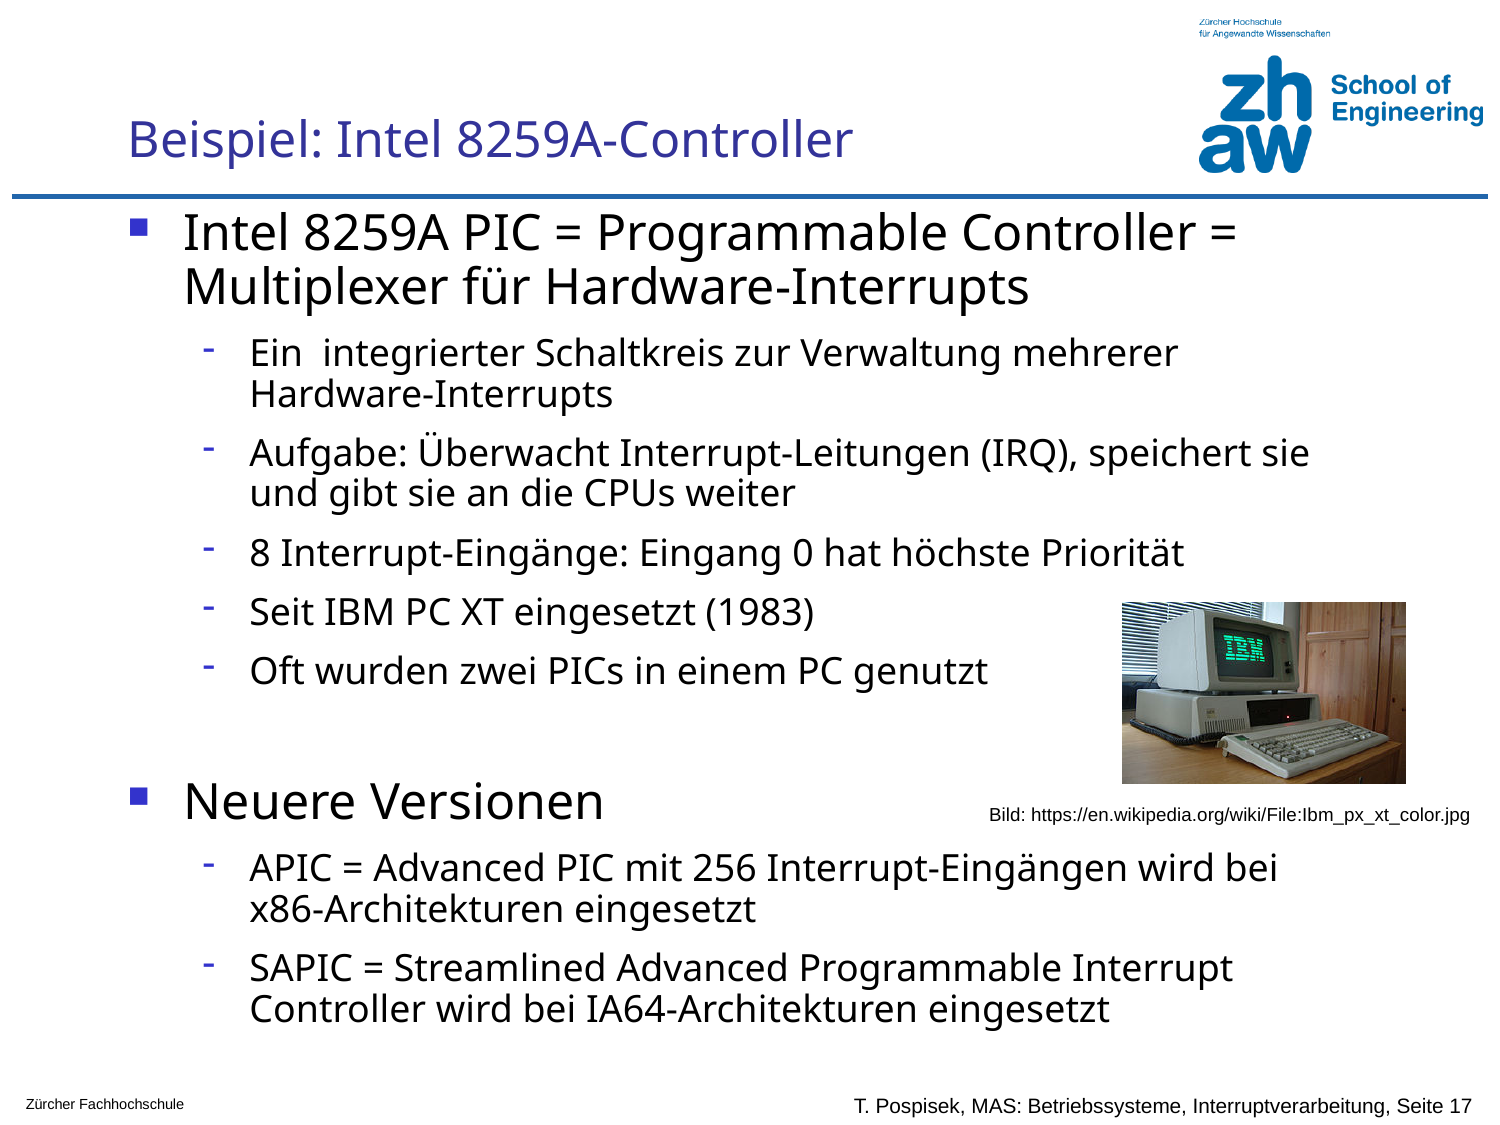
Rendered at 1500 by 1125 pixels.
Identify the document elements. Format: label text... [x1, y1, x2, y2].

text_box Bild: https://en.wikipedia.org/wiki/File:Ibm_px_xt_color.jpg [974, 797, 1484, 834]
title Beispiel: Intel 8259A-Controller [112, 50, 1391, 175]
picture [1199, 19, 1483, 173]
list Intel 8259A PIC = Programmable Controller = Multiplexer für Hardware-Interrupts Ein integrierter Schaltkreis zur Verwaltung mehrerer Hardware-Interrupts Aufgabe: Überwacht Interrupt-Leitungen (IRQ), speichert sie und gibt sie an die CPUs weiter 8 Interrupt-Eingänge: Eingang 0 hat höchste Priorität Seit IBM PC XT eingesetzt (1983) Oft wurden zwei PICs in einem PC genutzt Neuere Versionen APIC = Advanced PIC mit 256 Interrupt-Eingängen wird bei x86-Architekturen eingesetzt SAPIC = Streamlined Advanced Programmable Interrupt Controller wird bei IA64-Architekturen eingesetzt [112, 200, 1375, 938]
picture [1122, 602, 1406, 785]
